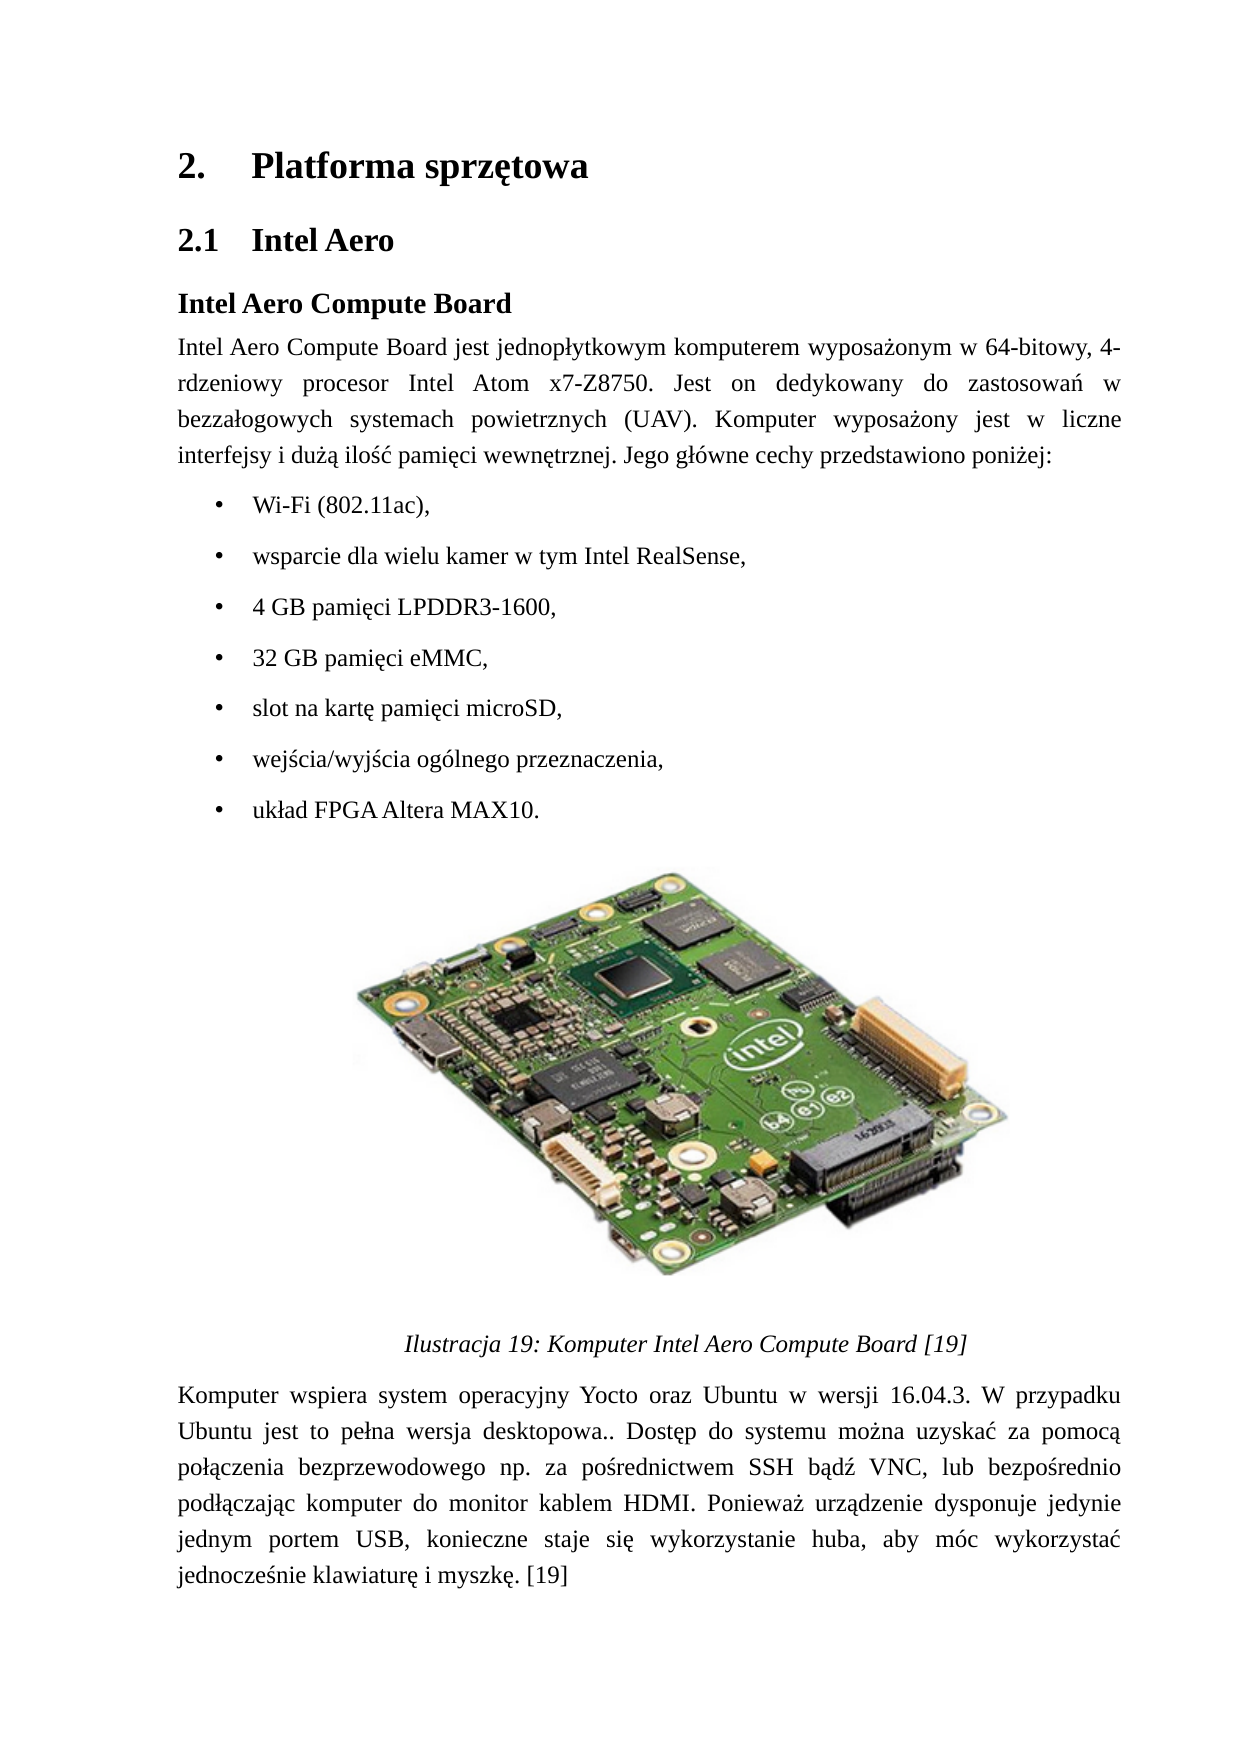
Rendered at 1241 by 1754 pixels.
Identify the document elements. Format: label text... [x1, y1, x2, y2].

text Intel Aero Compute Board jest jednopłytkowym komputerem wyposażonym w 64-bitowy, 4-rdzeniowy procesor Intel Atom x7-Z8750. Jest on dedykowany do zastosowań w bezzałogowych systemach powietrznych (UAV). Komputer wyposażony jest w liczne interfejsy i dużą ilość pamięci wewnętrznej. Jego główne cechy przedstawiono poniżej: [177, 332, 1122, 469]
list wejścia/wyjścia ogólnego przeznaczenia, [215, 744, 1122, 773]
subtitle Intel Aero Compute Board [177, 286, 1122, 319]
subtitle Intel Aero [177, 220, 1122, 259]
list 4 GB pamięci LPDDR3-1600, [215, 592, 1122, 621]
list Ilustracja 19: Komputer Intel Aero Compute Board [19] [350, 1324, 1024, 1358]
list slot na kartę pamięci microSD, [215, 693, 1122, 722]
list 32 GB pamięci eMMC, [215, 643, 1122, 672]
list wsparcie dla wielu kamer w tym Intel RealSense, [215, 541, 1122, 570]
list Wi-Fi (802.11ac), [215, 491, 1122, 519]
picture [350, 858, 1024, 1324]
list układ FPGA Altera MAX10. [215, 795, 1122, 824]
text Komputer wspiera system operacyjny Yocto oraz Ubuntu w wersji 16.04.3. W przypadku Ubuntu jest to pełna wersja desktopowa.. Dostęp do systemu można uzyskać za pomocą połączenia bezprzewodowego np. za pośrednictwem SSH bądź VNC, lub bezpośrednio podłączając komputer do monitor kablem HDMI. Ponieważ urządzenie dysponuje jedynie jednym portem USB, konieczne staje się wykorzystanie huba, aby móc wykorzystać jednocześnie klawiaturę i myszkę. [19] [177, 1380, 1122, 1588]
subtitle Platforma sprzętowa [177, 143, 1122, 187]
